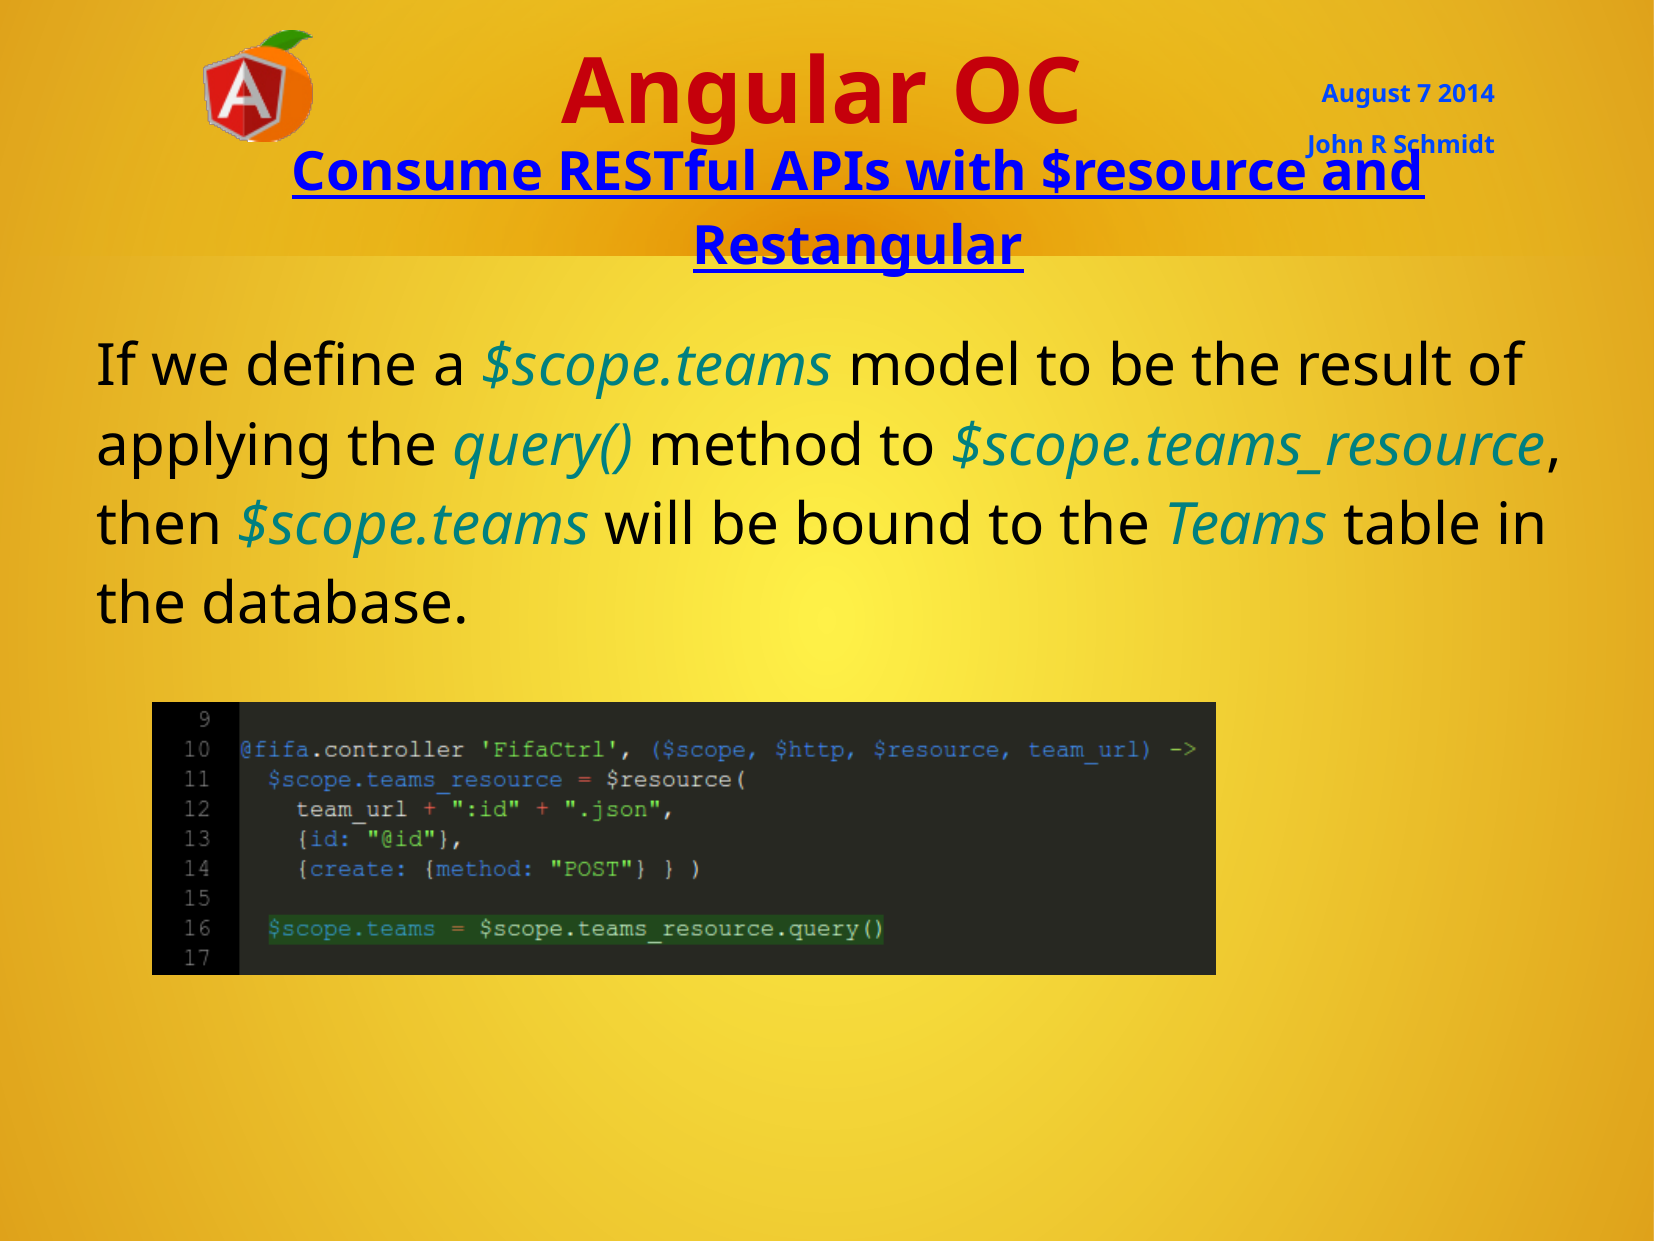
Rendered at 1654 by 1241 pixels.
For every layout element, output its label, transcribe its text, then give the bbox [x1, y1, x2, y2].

subtitle If we define a $scope.teams model to be the result of applying the query() method to $scope.teams_resource, then $scope.teams will be bound to the Teams table in the database. [96, 339, 1601, 625]
text_box August 7 2014 John R Schmidt [1260, 51, 1510, 172]
title Angular OC [560, 34, 1086, 142]
picture [202, 30, 316, 142]
picture [152, 702, 1216, 975]
text_box Consume RESTful APIs with $resource and Restangular [150, 175, 1567, 239]
